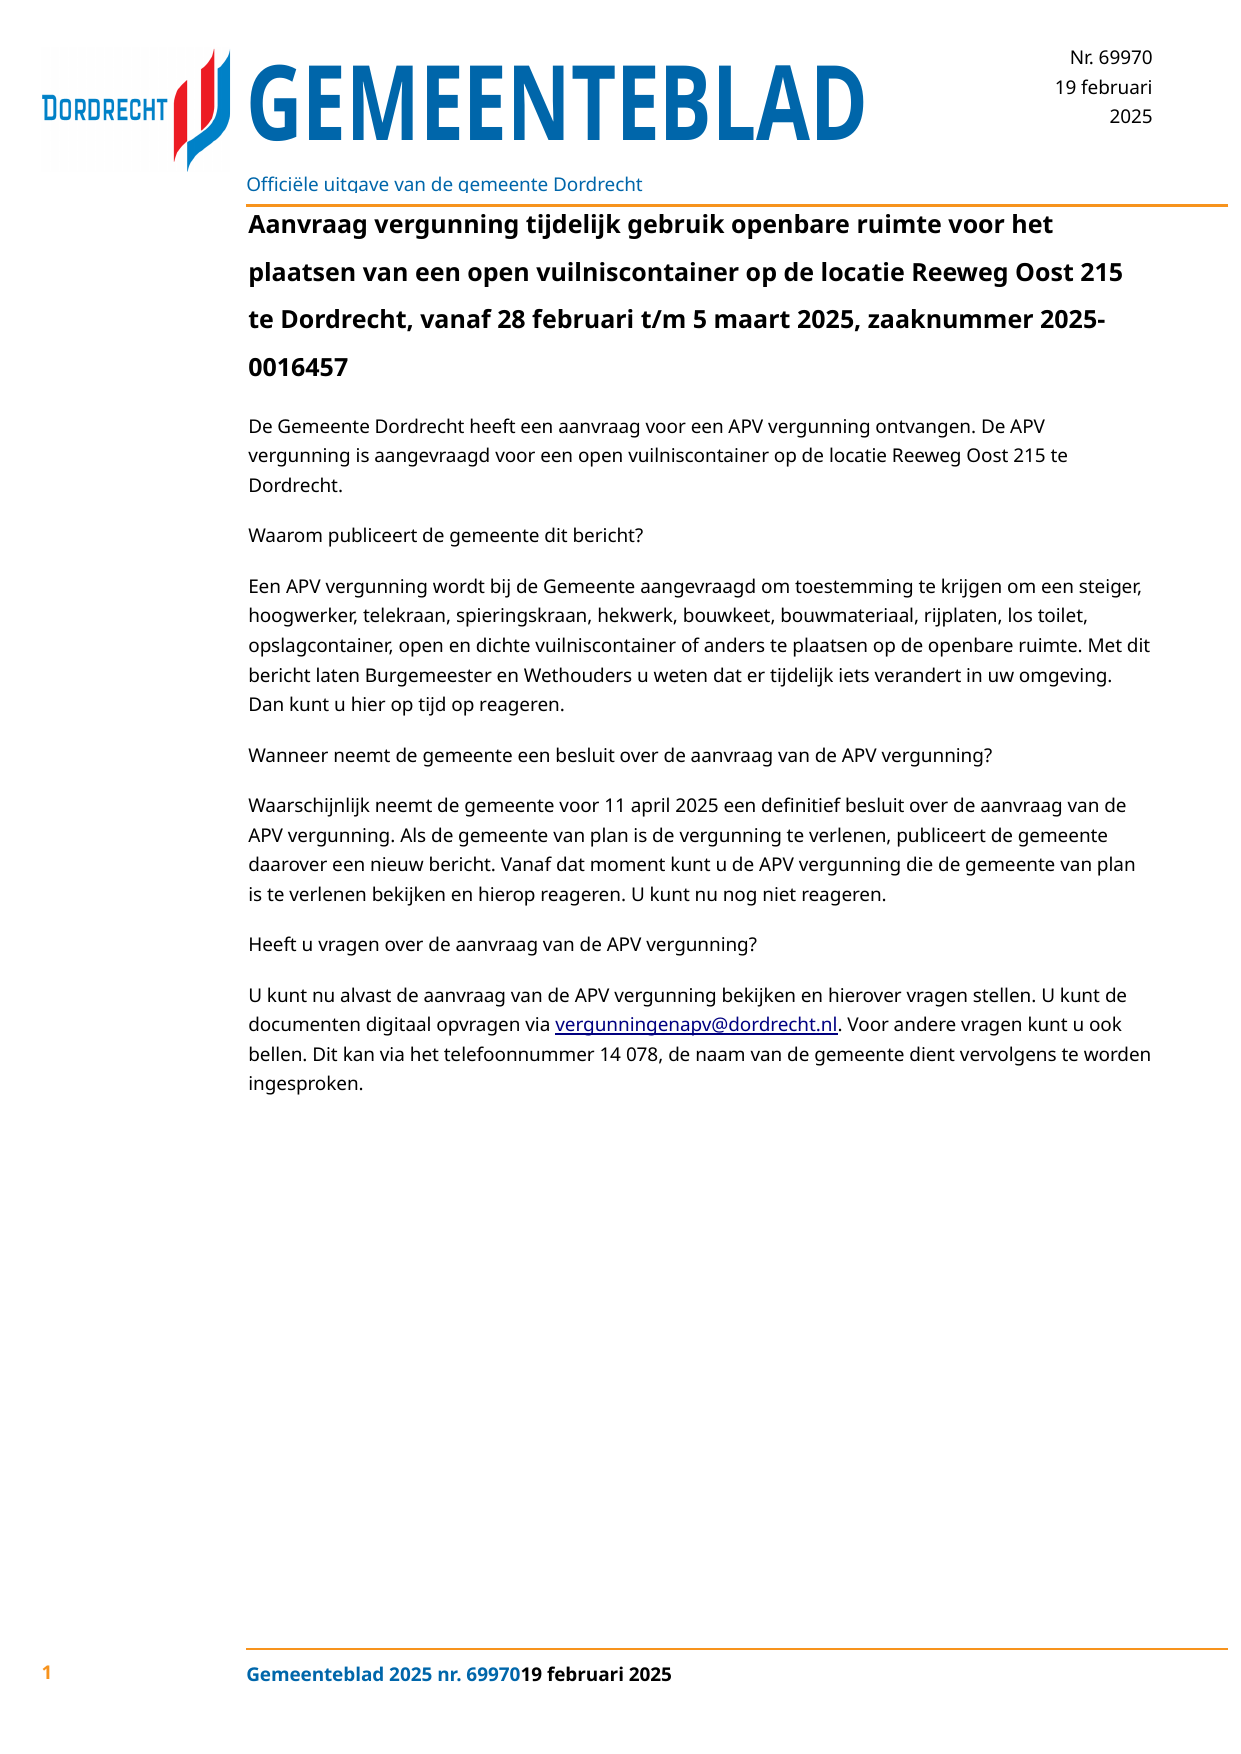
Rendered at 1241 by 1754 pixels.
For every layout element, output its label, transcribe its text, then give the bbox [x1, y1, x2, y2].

text Aanvraag vergunning tijdelijk gebruik openbare ruimte voor het plaatsen van een open vuilniscontainer op de locatie Reeweg Oost 215 te Dordrecht, vanaf 28 februari t/m 5 maart 2025, zaaknummer 2025-0016457 [248, 207, 1152, 384]
text Wanneer neemt de gemeente een besluit over de aanvraag van de APV vergunning? [248, 742, 1152, 768]
text Waarschijnlijk neemt de gemeente voor 11 april 2025 een definitief besluit over de aanvraag van de APV vergunning. Als de gemeente van plan is de vergunning te verlenen, publiceert de gemeente daarover een nieuw bericht. Vanaf dat moment kunt u de APV vergunning die de gemeente van plan is te verlenen bekijken en hierop reageren. U kunt nu nog niet reageren. [248, 792, 1152, 907]
text U kunt nu alvast de aanvraag van de APV vergunning bekijken en hierover vragen stellen. U kunt de documenten digitaal opvragen via vergunningenapv@dordrecht.nl. Voor andere vragen kunt u ook bellen. Dit kan via het telefoonnummer 14 078, de naam van de gemeente dient vervolgens te worden ingesproken. [248, 982, 1152, 1096]
text Waarom publiceert de gemeente dit bericht? [248, 523, 1152, 548]
picture [41, 47, 231, 172]
text Heeft u vragen over de aanvraag van de APV vergunning? [248, 931, 1152, 957]
text Een APV vergunning wordt bij de Gemeente aangevraagd om toestemming te krijgen om een steiger, hoogwerker, telekraan, spieringskraan, hekwerk, bouwkeet, bouwmateriaal, rijplaten, los toilet, opslagcontainer, open en dichte vuilniscontainer of anders te plaatsen op de openbare ruimte. Met dit bericht laten Burgemeester en Wethouders u weten dat er tijdelijk iets verandert in uw omgeving. Dan kunt u hier op tijd op reageren. [248, 573, 1152, 717]
text De Gemeente Dordrecht heeft een aanvraag voor een APV vergunning ontvangen. De APV vergunning is aangevraagd voor een open vuilniscontainer op de locatie Reeweg Oost 215 te Dordrecht. [248, 413, 1152, 498]
